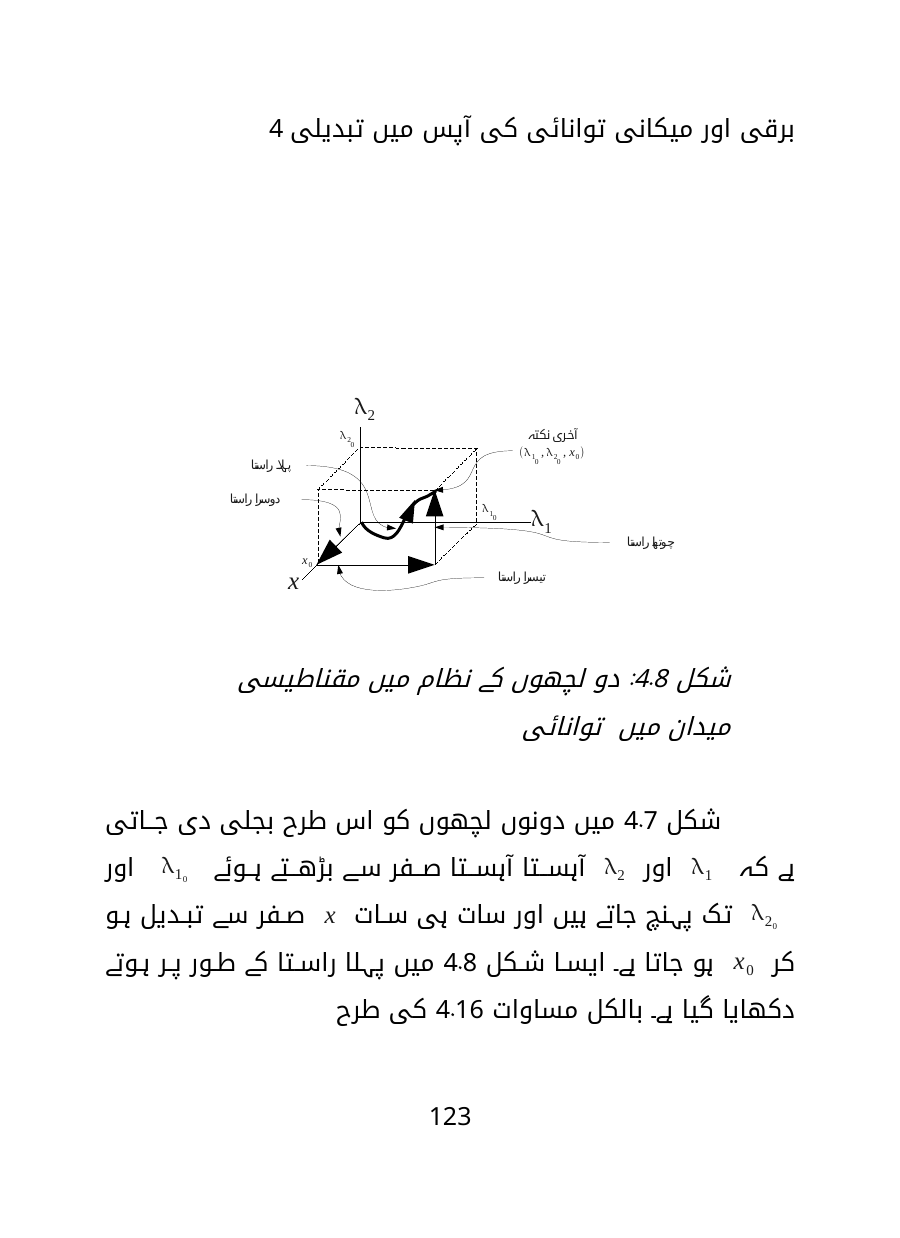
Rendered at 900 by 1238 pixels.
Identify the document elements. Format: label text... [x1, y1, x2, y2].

text شکل 4.8: دو لچھوں کے نظام میں مقناطیسی میدان میں توانائی [169, 334, 731, 751]
text شکل 4.7 میں دونوں لچھوں کو اس طرح بجلی دی جاتی ہے کہ اورآہستا آہستا صفر سے بڑھتے ہوئے اورتک پہنچ جاتے ہیں اور سات ہی ساتصفر سے تبدیل ہو کرہو جاتا ہے۔ ایسا شکل 4.8 میں پہلا راستا کے طور پر ہوتے دکھایا گیا ہے۔ بالکل مساوات 4.16 کی طرح [105, 797, 795, 1034]
